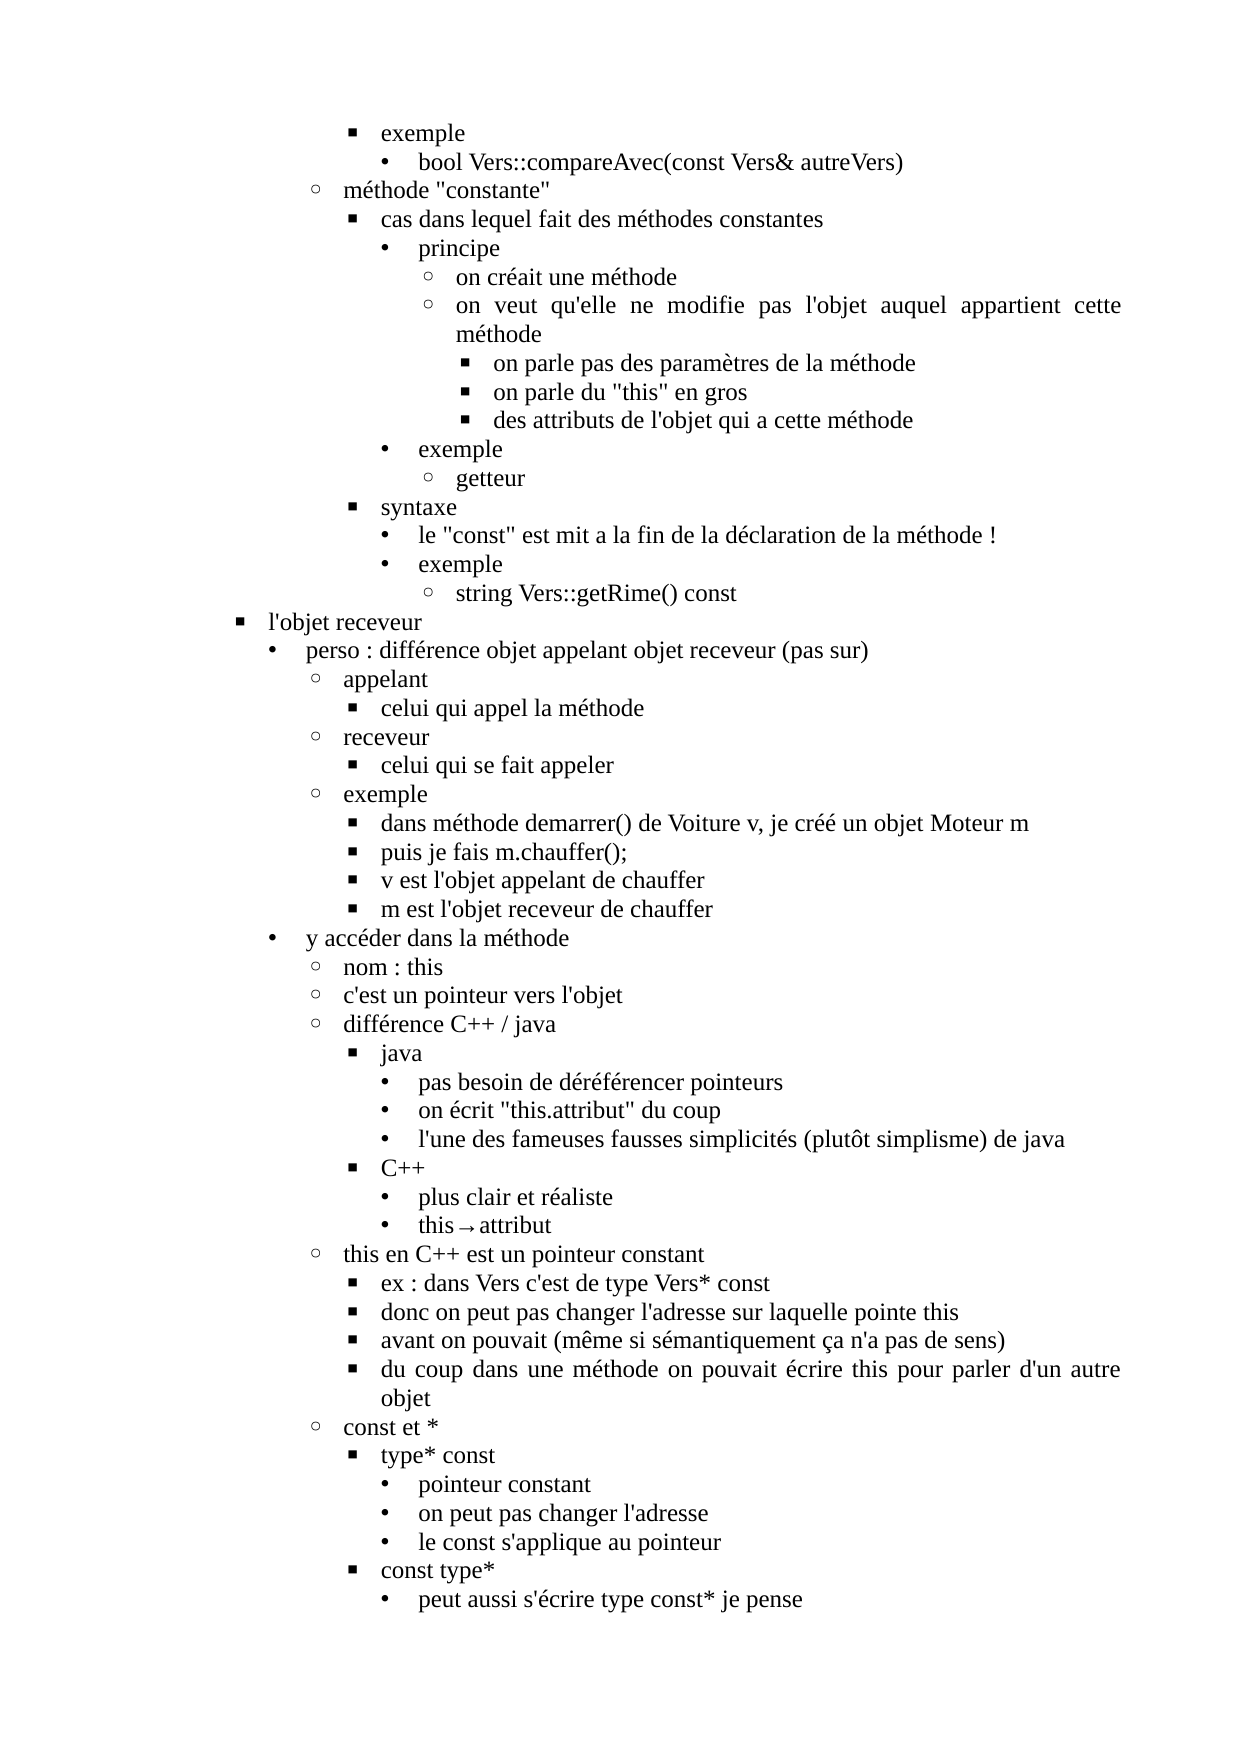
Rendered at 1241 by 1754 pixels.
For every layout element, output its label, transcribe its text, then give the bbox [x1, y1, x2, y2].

list const type* [343, 1556, 1122, 1584]
list des attributs de l'objet qui a cette méthode [456, 406, 1122, 434]
list celui qui se fait appeler [343, 751, 1122, 779]
list on parle du "this" en gros [456, 377, 1122, 406]
list exemple [306, 779, 1122, 808]
list java [343, 1038, 1122, 1067]
list on veut qu'elle ne modifie pas l'objet auquel appartient cette méthode [418, 291, 1122, 348]
list syntaxe [343, 492, 1122, 521]
list principe [381, 233, 1122, 262]
list C++ [343, 1153, 1122, 1182]
list le "const" est mit a la fin de la déclaration de la méthode ! [381, 521, 1122, 549]
list type* const [343, 1441, 1122, 1469]
list puis je fais m.chauffer(); [343, 837, 1122, 866]
list dans méthode demarrer() de Voiture v, je créé un objet Moteur m [343, 808, 1122, 837]
list peut aussi s'écrire type const* je pense [381, 1584, 1122, 1613]
list pas besoin de déréférencer pointeurs [381, 1067, 1122, 1096]
list ex : dans Vers c'est de type Vers* const [343, 1268, 1122, 1297]
list bool Vers::compareAvec(const Vers& autreVers) [381, 147, 1122, 176]
list perso : différence objet appelant objet receveur (pas sur) [268, 636, 1122, 664]
list donc on peut pas changer l'adresse sur laquelle pointe this [343, 1297, 1122, 1326]
list m est l'objet receveur de chauffer [343, 894, 1122, 923]
list const et * [306, 1412, 1122, 1441]
list this en C++ est un pointeur constant [306, 1239, 1122, 1268]
list receveur [306, 722, 1122, 751]
list string Vers::getRime() const [418, 578, 1122, 607]
list y accéder dans la méthode [268, 923, 1122, 952]
list v est l'objet appelant de chauffer [343, 866, 1122, 894]
list nom : this [306, 952, 1122, 981]
list exemple [381, 549, 1122, 578]
list cas dans lequel fait des méthodes constantes [343, 204, 1122, 233]
list l'objet receveur [231, 607, 1122, 636]
list plus clair et réaliste [381, 1182, 1122, 1211]
list celui qui appel la méthode [343, 693, 1122, 722]
list pointeur constant [381, 1469, 1122, 1498]
list du coup dans une méthode on pouvait écrire this pour parler d'un autre objet [343, 1354, 1122, 1412]
list l'une des fameuses fausses simplicités (plutôt simplisme) de java [381, 1124, 1122, 1153]
list on créait une méthode [418, 262, 1122, 291]
list this→attribut [381, 1211, 1122, 1239]
list appelant [306, 664, 1122, 693]
list avant on pouvait (même si sémantiquement ça n'a pas de sens) [343, 1326, 1122, 1354]
list on peut pas changer l'adresse [381, 1498, 1122, 1527]
list on parle pas des paramètres de la méthode [456, 348, 1122, 377]
list différence C++ / java [306, 1009, 1122, 1038]
list méthode "constante" [306, 176, 1122, 204]
list c'est un pointeur vers l'objet [306, 981, 1122, 1009]
list on écrit "this.attribut" du coup [381, 1096, 1122, 1124]
list exemple [381, 434, 1122, 463]
list le const s'applique au pointeur [381, 1527, 1122, 1556]
list getteur [418, 463, 1122, 492]
list exemple [343, 118, 1122, 147]
